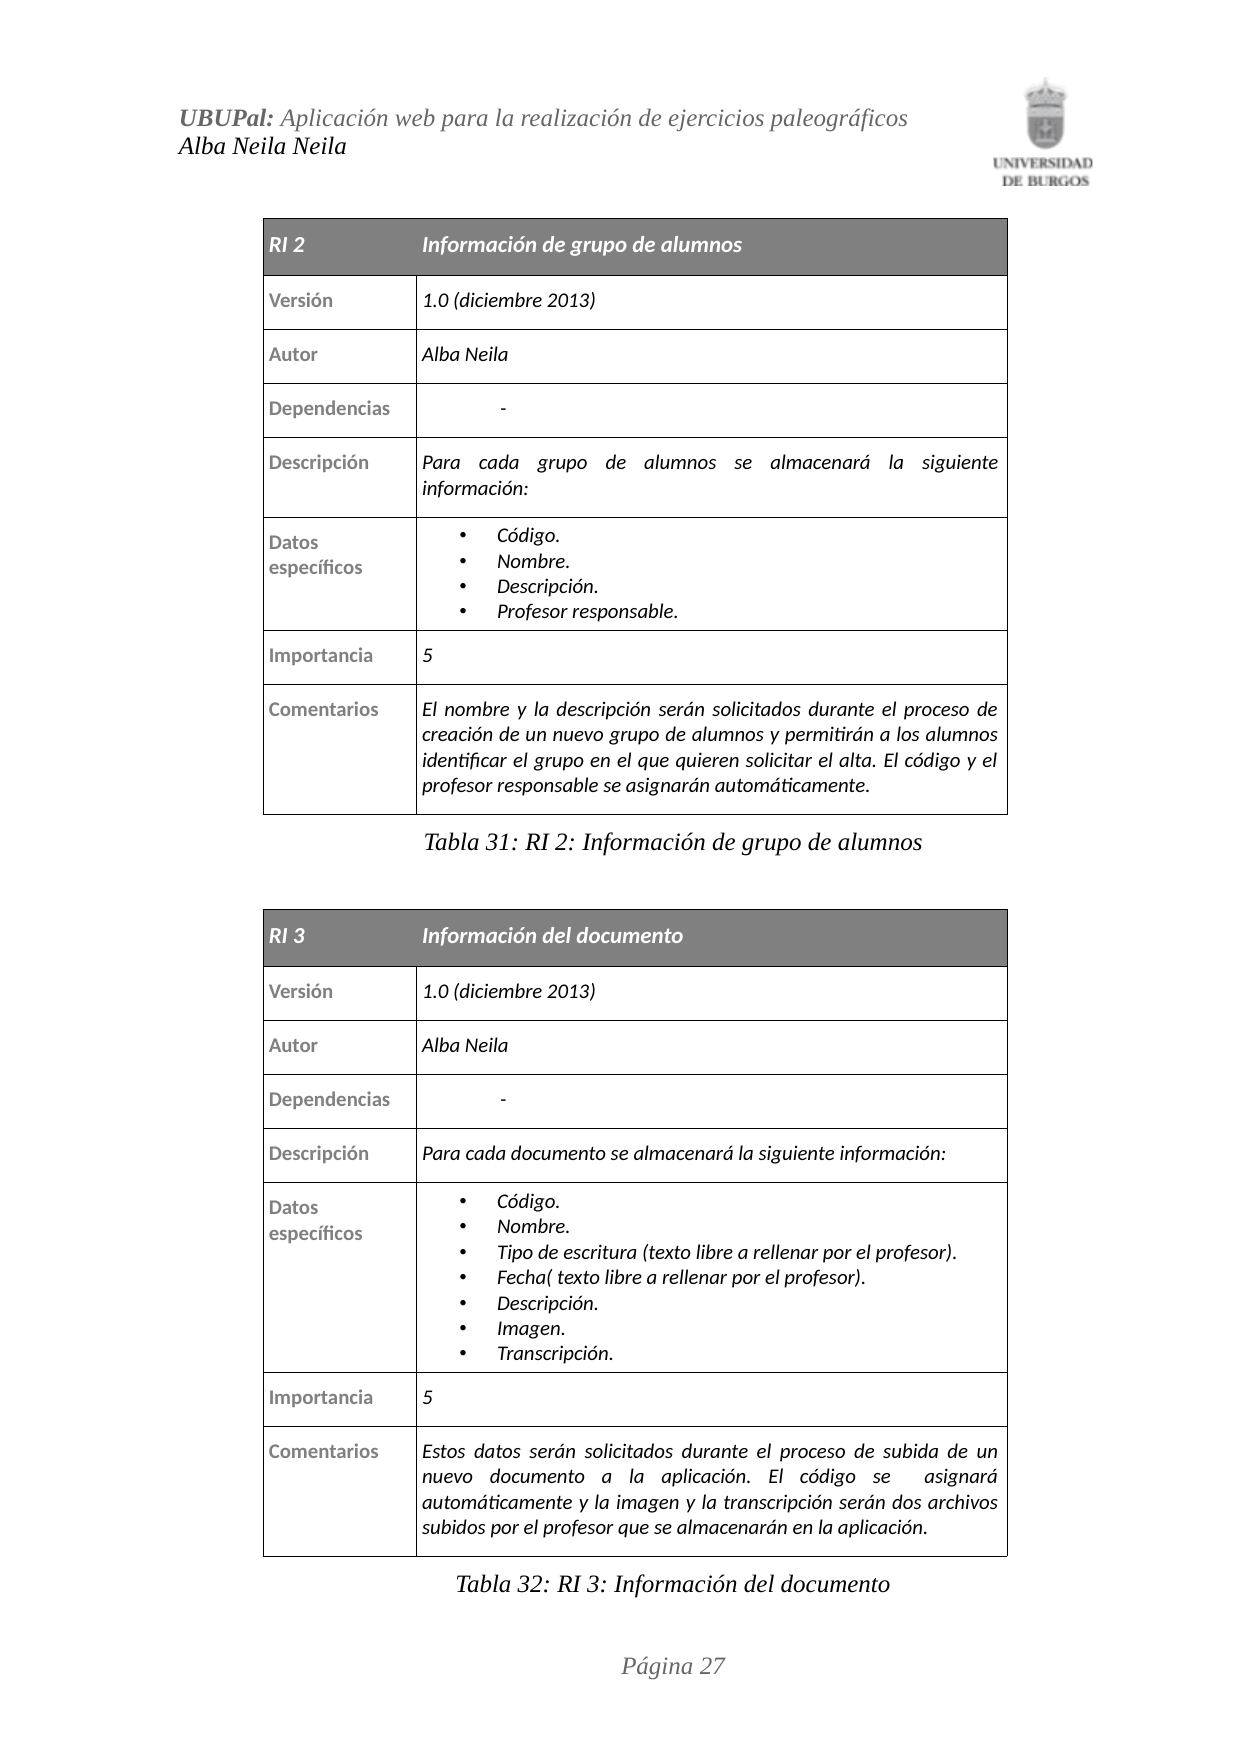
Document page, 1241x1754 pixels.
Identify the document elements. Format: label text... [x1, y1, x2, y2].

table_cell Versión [264, 967, 416, 1020]
table_header Información de grupo de alumnos [416, 219, 1007, 275]
table_cell Importancia [264, 1373, 416, 1426]
table_cell 5 [417, 631, 1007, 684]
text Tabla 31: RI 2: Información de grupo de alumnos [255, 827, 1092, 856]
table_cell Comentarios [264, 685, 416, 814]
table_cell 5 [417, 1373, 1007, 1426]
table_cell Código. Nombre. Tipo de escritura (texto libre a rellenar por el profesor). Fecha( texto libre a rellenar por el profesor). Descripción. Imagen. Transcripción. [417, 1183, 1007, 1372]
table_cell - [417, 1075, 1007, 1128]
text Tabla 32: RI 3: Información del documento [255, 1569, 1092, 1597]
table_cell 1.0 (diciembre 2013) [417, 967, 1007, 1020]
table_cell - [417, 384, 1007, 437]
table_cell Dependencias [264, 1075, 416, 1128]
table_cell Datos específicos [264, 1183, 416, 1372]
table_cell El nombre y la descripción serán solicitados durante el proceso de creación de un nuevo grupo de alumnos y permitirán a los alumnos identificar el grupo en el que quieren solicitar el alta. El código y el profesor responsable se asignarán automáticamente. [417, 685, 1007, 814]
table_cell Autor [264, 330, 416, 383]
table_header Información del documento [416, 910, 1007, 966]
table_cell Descripción [264, 1129, 416, 1182]
table_cell Autor [264, 1021, 416, 1074]
table_cell Datos específicos [264, 518, 416, 630]
table_cell Importancia [264, 631, 416, 684]
table_cell Alba Neila [417, 330, 1007, 383]
table_header RI 2 [264, 219, 416, 275]
table_cell 1.0 (diciembre 2013) [417, 276, 1007, 329]
table_cell Para cada documento se almacenará la siguiente información: [417, 1129, 1007, 1182]
table_cell Versión [264, 276, 416, 329]
table_cell Alba Neila [417, 1021, 1007, 1074]
table_header RI 3 [264, 910, 416, 966]
table_cell Dependencias [264, 384, 416, 437]
picture [993, 77, 1093, 186]
table_cell Estos datos serán solicitados durante el proceso de subida de un nuevo documento a la aplicación. El código se asignará automáticamente y la imagen y la transcripción serán dos archivos subidos por el profesor que se almacenarán en la aplicación. [417, 1427, 1007, 1556]
table_cell Descripción [264, 438, 416, 517]
table_cell Código. Nombre. Descripción. Profesor responsable. [417, 518, 1007, 630]
table_cell Para cada grupo de alumnos se almacenará la siguiente información: [417, 438, 1007, 517]
table_cell Comentarios [264, 1427, 416, 1556]
